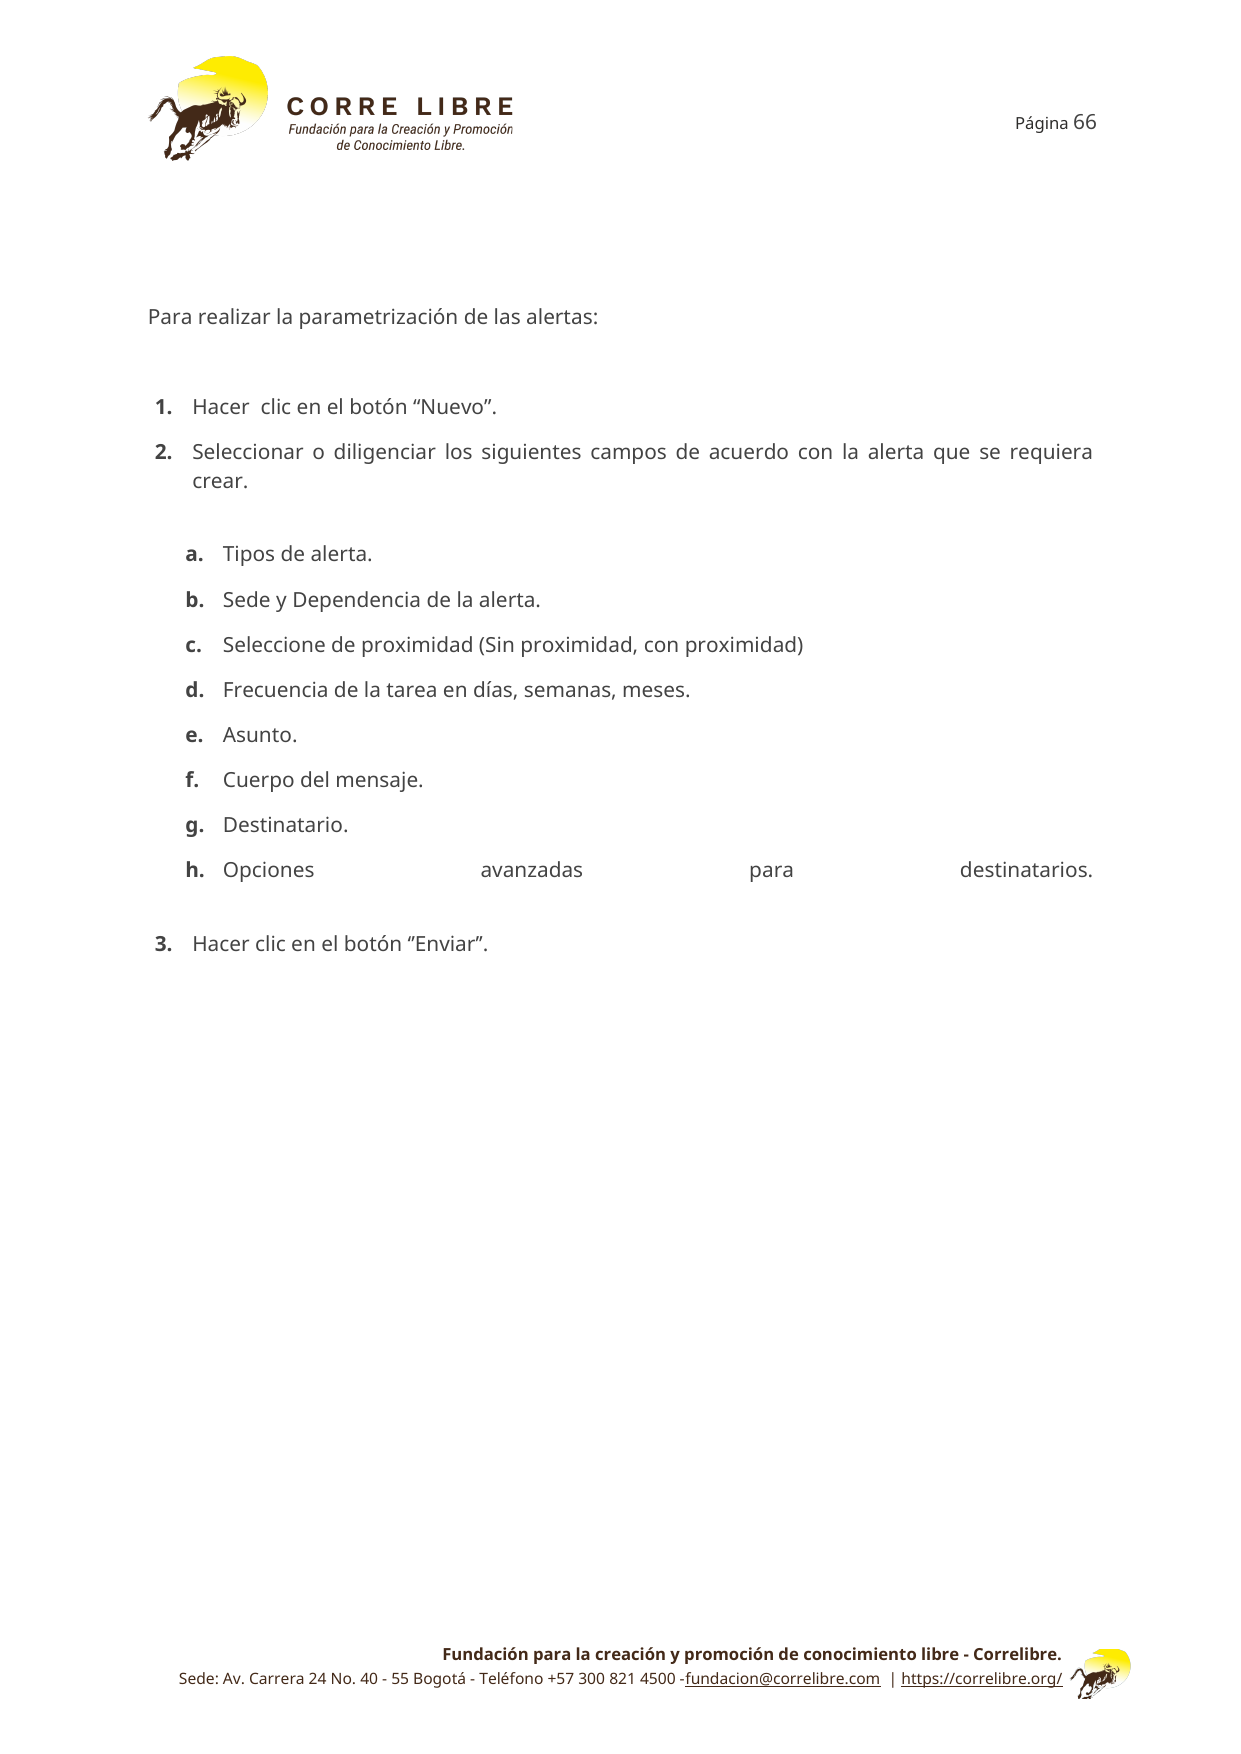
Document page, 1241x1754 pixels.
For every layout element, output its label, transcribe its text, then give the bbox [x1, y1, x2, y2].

list Seleccione de proximidad (Sin proximidad, con proximidad) [185, 630, 1093, 658]
list Asunto. [185, 720, 1093, 748]
picture [147, 56, 513, 161]
list Cuerpo del mensaje. [185, 765, 1093, 793]
list Hacer clic en el botón “Nuevo”. [154, 392, 1093, 421]
list Destinatario. [185, 810, 1093, 839]
list Tipos de alerta. [185, 539, 1093, 568]
list Hacer clic en el botón ‘’Enviar’’. [154, 929, 1093, 957]
list Sede y Dependencia de la alerta. [185, 585, 1093, 613]
picture [1069, 1649, 1134, 1699]
list Seleccionar o diligenciar los siguientes campos de acuerdo con la alerta que se requiera crear. [154, 437, 1093, 494]
list Opciones avanzadas para destinatarios. [185, 855, 1093, 912]
list Frecuencia de la tarea en días, semanas, meses. [185, 675, 1093, 703]
text Para realizar la parametrización de las alertas: [148, 302, 1093, 331]
